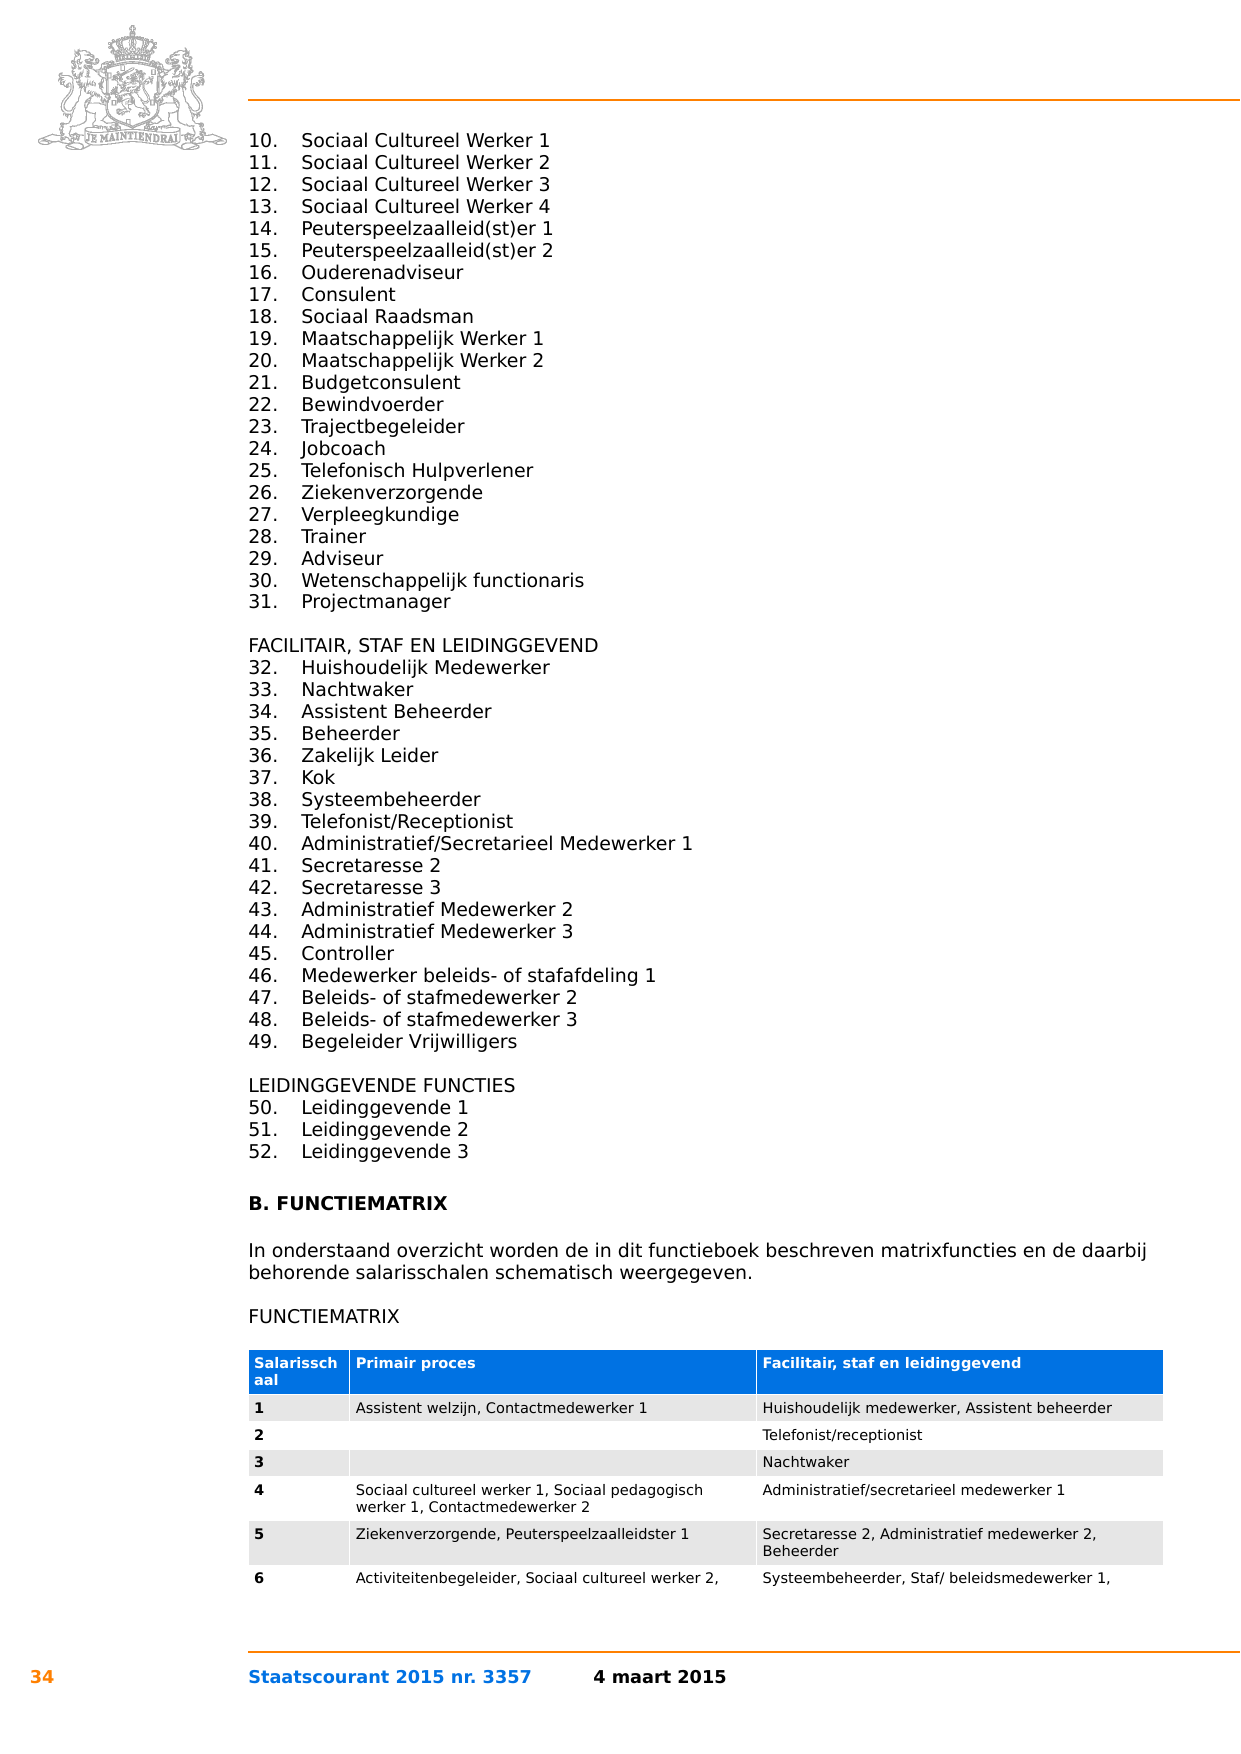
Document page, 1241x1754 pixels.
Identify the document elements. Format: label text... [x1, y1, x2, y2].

text 20. Maatschappelijk Werker 2 [248, 350, 1163, 372]
table_cell Huishoudelijk medewerker, Assistent beheerder [757, 1395, 1163, 1421]
text 26. Ziekenverzorgende [248, 482, 1163, 503]
table_cell 1 [249, 1395, 349, 1421]
text 39. Telefonist/Receptionist [248, 811, 1163, 833]
text 38. Systeembeheerder [248, 789, 1163, 811]
table_cell 3 [249, 1450, 349, 1476]
text LEIDINGGEVENDE FUNCTIES [248, 1075, 1163, 1097]
text 14. Peuterspeelzaalleid(st)er 1 [248, 218, 1163, 240]
table_header Primair proces [350, 1350, 756, 1394]
table_cell Systeembeheerder, Staf/ beleidsmedewerker 1, [757, 1566, 1163, 1592]
text 29. Adviseur [248, 547, 1163, 569]
table_cell 2 [249, 1422, 349, 1448]
text 46. Medewerker beleids- of stafafdeling 1 [248, 965, 1163, 987]
text 12. Sociaal Cultureel Werker 3 [248, 174, 1163, 196]
table_cell 4 [249, 1477, 349, 1520]
text 34. Assistent Beheerder [248, 701, 1163, 723]
text 25. Telefonisch Hulpverlener [248, 459, 1163, 482]
text 41. Secretaresse 2 [248, 855, 1163, 877]
picture [38, 25, 227, 150]
table_cell Ziekenverzorgende, Peuterspeelzaalleidster 1 [350, 1521, 756, 1565]
text 49. Begeleider Vrijwilligers [248, 1031, 1163, 1053]
table_cell [350, 1450, 756, 1476]
table_cell Administratief/secretarieel medewerker 1 [757, 1477, 1163, 1520]
table_cell Activiteitenbegeleider, Sociaal cultureel werker 2, [350, 1566, 756, 1592]
table_cell Sociaal cultureel werker 1, Sociaal pedagogisch werker 1, Contactmedewerker 2 [350, 1477, 756, 1520]
table_cell 6 [249, 1566, 349, 1592]
text 13. Sociaal Cultureel Werker 4 [248, 196, 1163, 218]
text 31. Projectmanager [248, 591, 1163, 613]
text 28. Trainer [248, 526, 1163, 547]
text FUNCTIEMATRIX [248, 1306, 1163, 1327]
table_header Facilitair, staf en leidinggevend [757, 1350, 1163, 1394]
text FACILITAIR, STAF EN LEIDINGGEVEND [248, 635, 1163, 657]
table_cell [350, 1422, 756, 1448]
text 33. Nachtwaker [248, 679, 1163, 701]
table_header Salarisschaal [249, 1350, 349, 1394]
text 21. Budgetconsulent [248, 372, 1163, 394]
text 22. Bewindvoerder [248, 394, 1163, 416]
text In onderstaand overzicht worden de in dit functieboek beschreven matrixfuncties en de daarbij behorende salarisschalen schematisch weergegeven. [248, 1240, 1163, 1284]
text 37. Kok [248, 767, 1163, 789]
text 42. Secretaresse 3 [248, 877, 1163, 899]
text 23. Trajectbegeleider [248, 416, 1163, 438]
text 16. Ouderenadviseur [248, 262, 1163, 284]
subtitle B. FUNCTIEMATRIX [248, 1193, 1163, 1215]
text 43. Administratief Medewerker 2 [248, 899, 1163, 921]
table_cell Assistent welzijn, Contactmedewerker 1 [350, 1395, 756, 1421]
text 32. Huishoudelijk Medewerker [248, 657, 1163, 679]
table_cell Secretaresse 2, Administratief medewerker 2, Beheerder [757, 1521, 1163, 1565]
text 35. Beheerder [248, 723, 1163, 745]
text 30. Wetenschappelijk functionaris [248, 569, 1163, 591]
text 10. Sociaal Cultureel Werker 1 [248, 130, 1163, 152]
text 50. Leidinggevende 1 [248, 1097, 1163, 1119]
text 27. Verpleegkundige [248, 503, 1163, 526]
text 19. Maatschappelijk Werker 1 [248, 328, 1163, 350]
text 15. Peuterspeelzaalleid(st)er 2 [248, 240, 1163, 262]
text 17. Consulent [248, 284, 1163, 306]
text 44. Administratief Medewerker 3 [248, 921, 1163, 943]
table_cell Nachtwaker [757, 1450, 1163, 1476]
text 48. Beleids- of stafmedewerker 3 [248, 1009, 1163, 1031]
text 51. Leidinggevende 2 [248, 1119, 1163, 1141]
text 47. Beleids- of stafmedewerker 2 [248, 987, 1163, 1009]
text 18. Sociaal Raadsman [248, 306, 1163, 328]
table_cell 5 [249, 1521, 349, 1565]
text 40. Administratief/Secretarieel Medewerker 1 [248, 833, 1163, 855]
text 36. Zakelijk Leider [248, 745, 1163, 767]
text 11. Sociaal Cultureel Werker 2 [248, 152, 1163, 174]
text 52. Leidinggevende 3 [248, 1141, 1163, 1163]
text 45. Controller [248, 943, 1163, 965]
text 24. Jobcoach [248, 438, 1163, 459]
table_cell Telefonist/receptionist [757, 1422, 1163, 1448]
